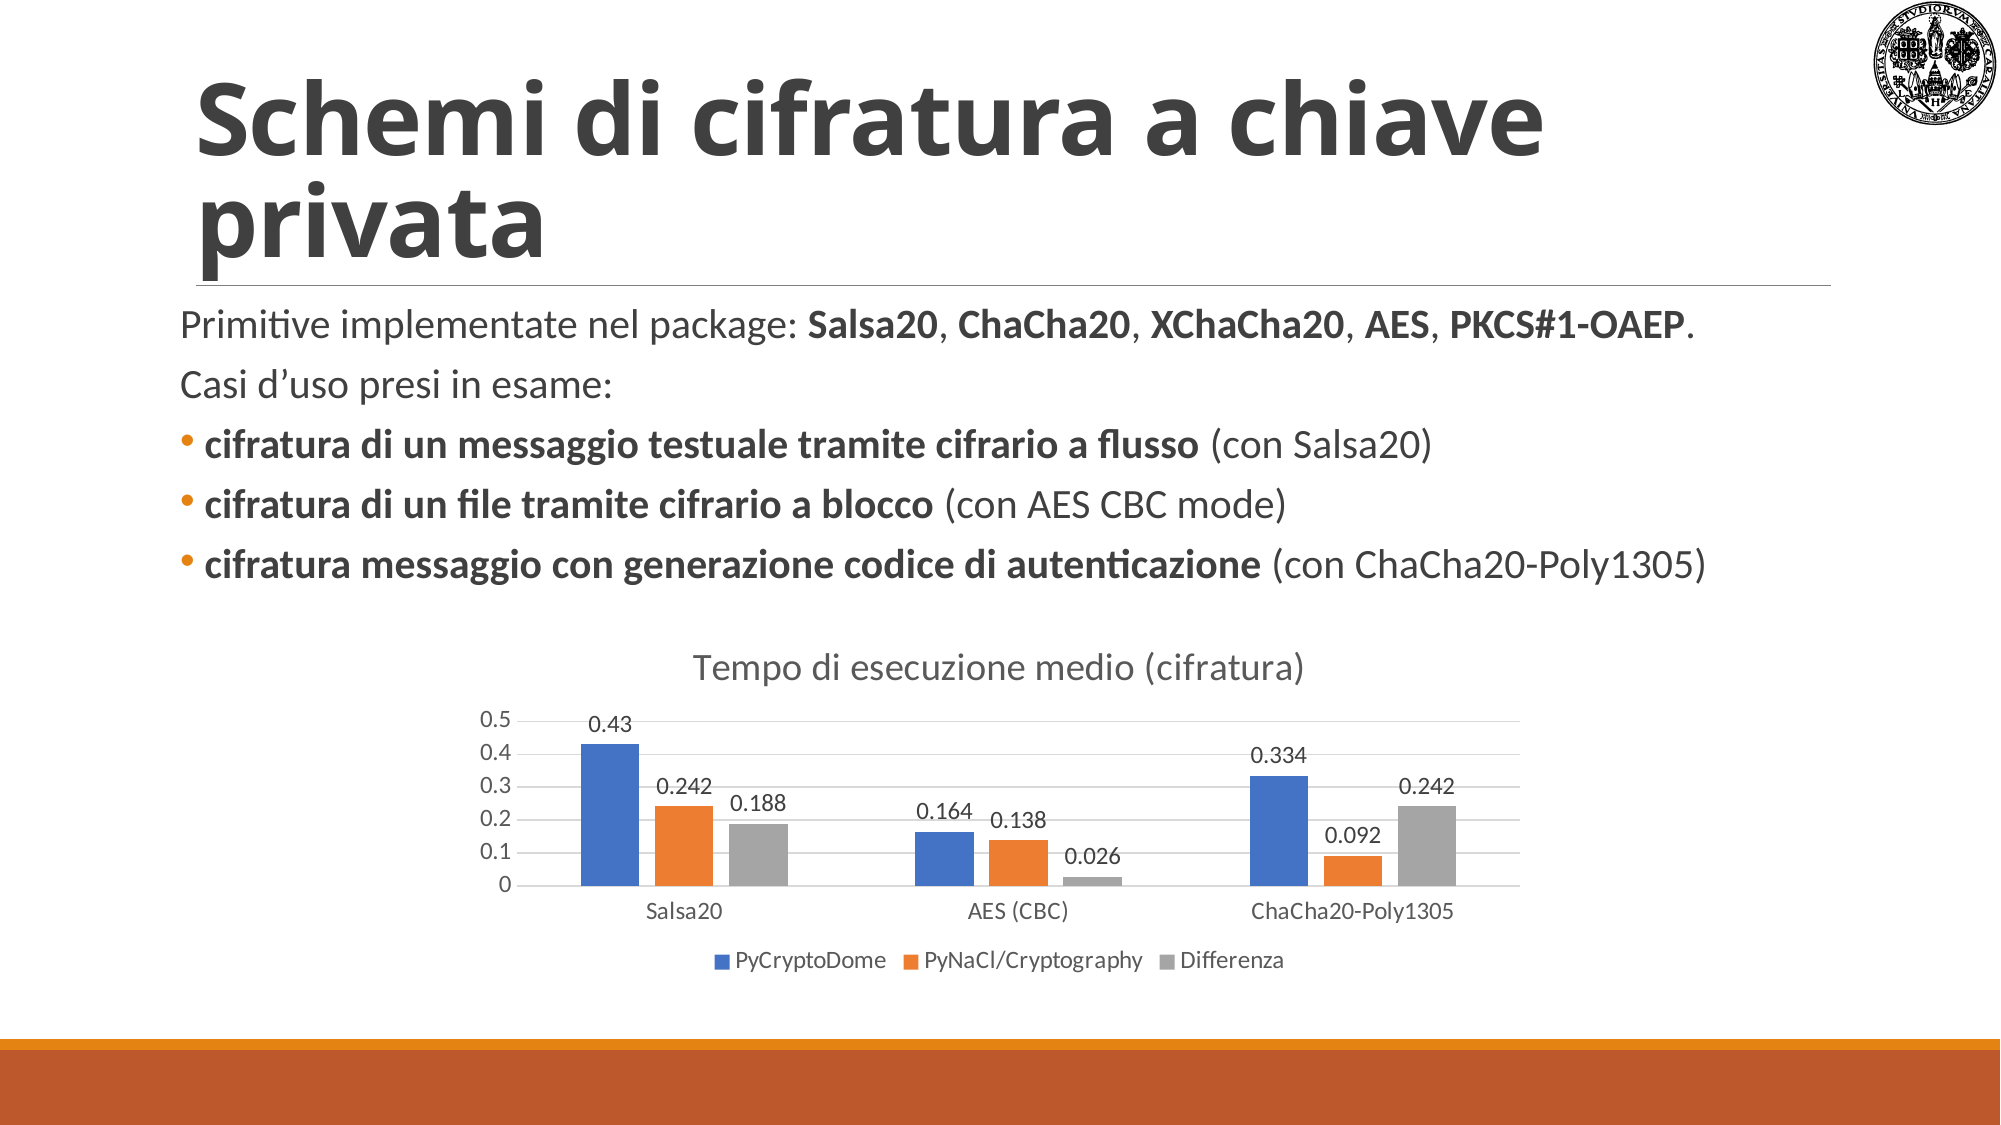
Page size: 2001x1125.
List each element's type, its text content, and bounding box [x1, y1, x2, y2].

chart [458, 624, 1542, 981]
picture [1869, 0, 2000, 129]
title Schemi di cifratura a chiave privata [180, 47, 1831, 286]
list Primitive implementate nel package: Salsa20, ChaCha20, XChaCha20, AES, PKCS#1-OAEP. Casi d’uso presi in esame: cifratura di un messaggio testuale tramite cifrario a flusso (con Salsa20) cifratura di un file tramite cifrario a blocco (con AES CBC mode) cifratura messaggio con generazione codice di autenticazione (con ChaCha20-Poly1305) [180, 302, 1831, 963]
